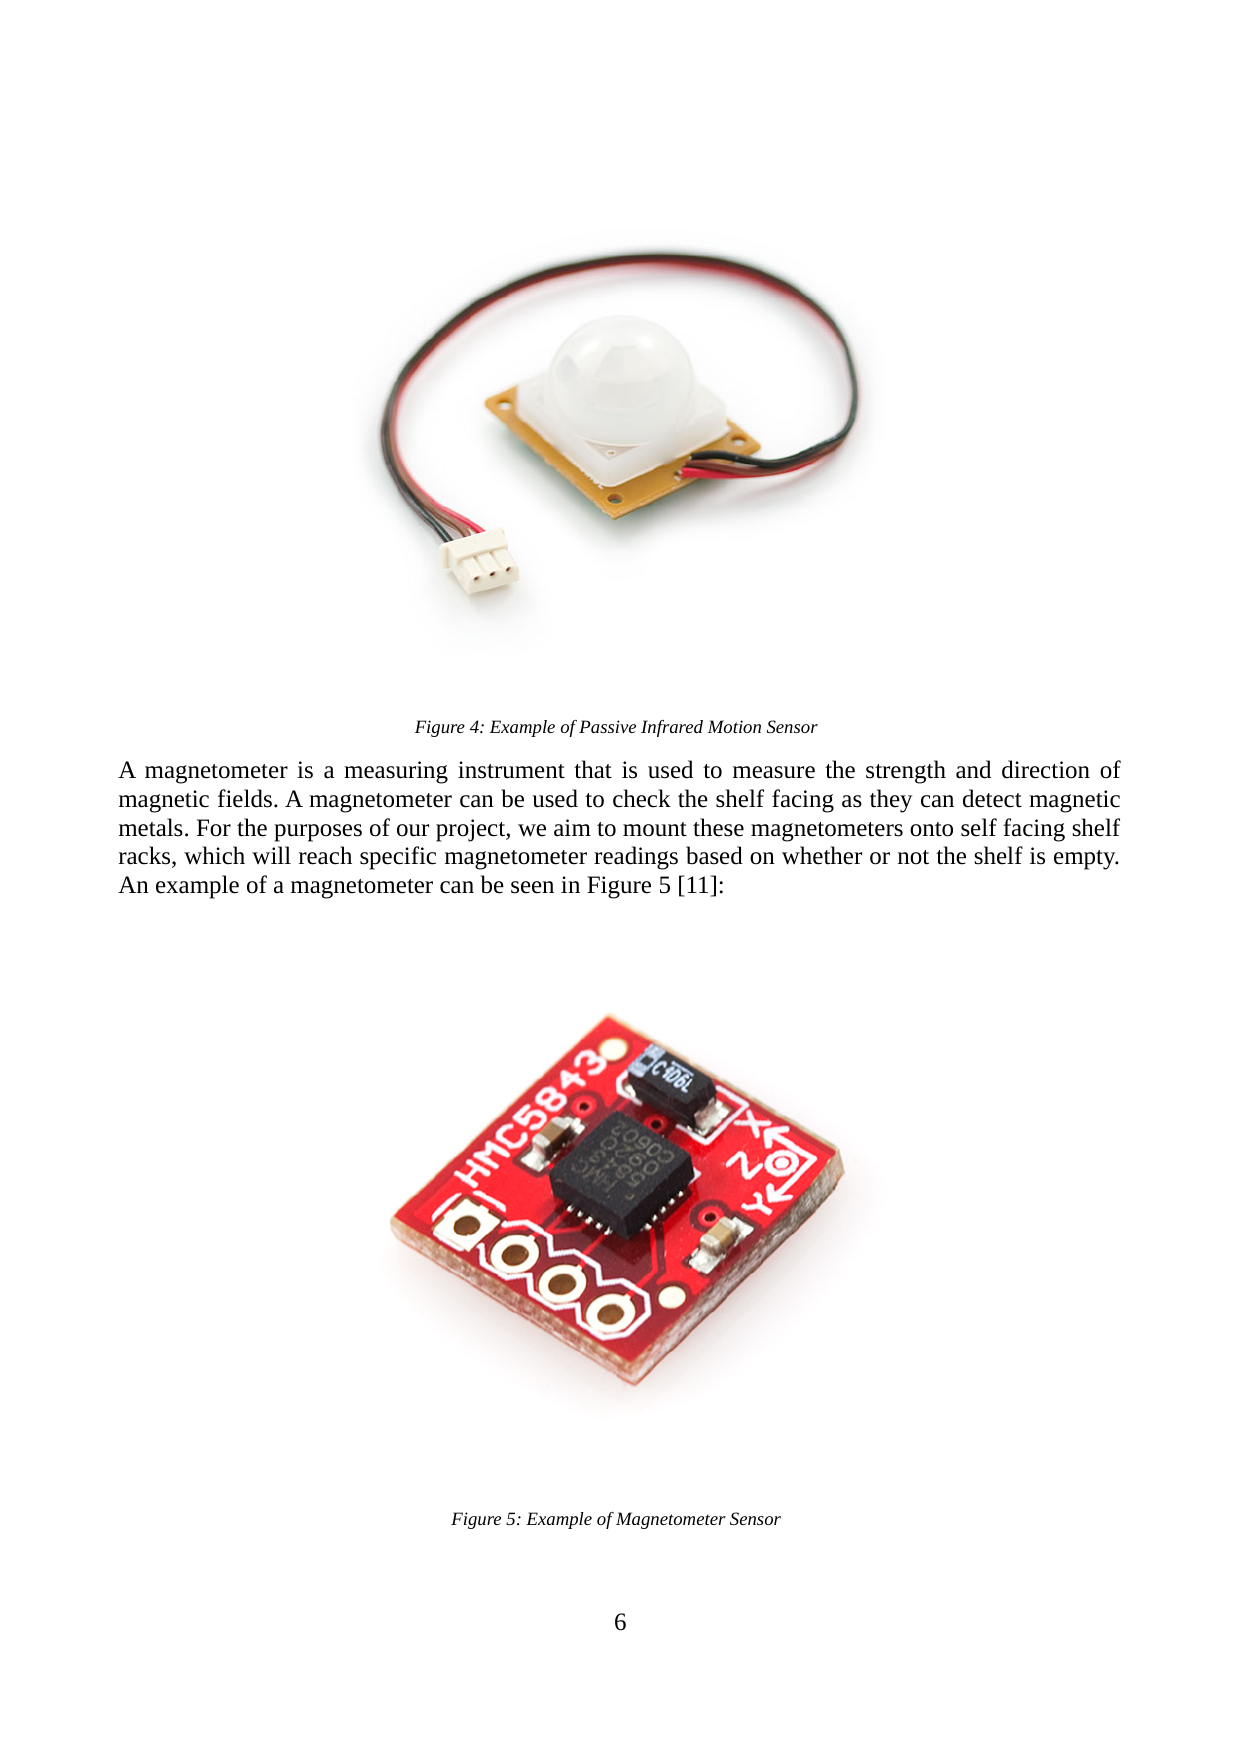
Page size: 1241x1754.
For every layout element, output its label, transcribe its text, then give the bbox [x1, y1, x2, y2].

text Figure 5: Example of Magnetometer Sensor [326, 1508, 908, 1529]
text A magnetometer is a measuring instrument that is used to measure the strength and direction of magnetic fields. A magnetometer can be used to check the shelf facing as they can detect magnetic metals. For the purposes of our project, we aim to mount these magnetometers onto self facing shelf racks, which will reach specific magnetometer readings based on whether or not the shelf is empty. An example of a magnetometer can be seen in Figure 5 [11]: [118, 755, 1122, 899]
text Figure 4: Example of Passive Infrared Motion Sensor [326, 716, 908, 737]
picture [325, 130, 909, 716]
picture [325, 923, 909, 1508]
